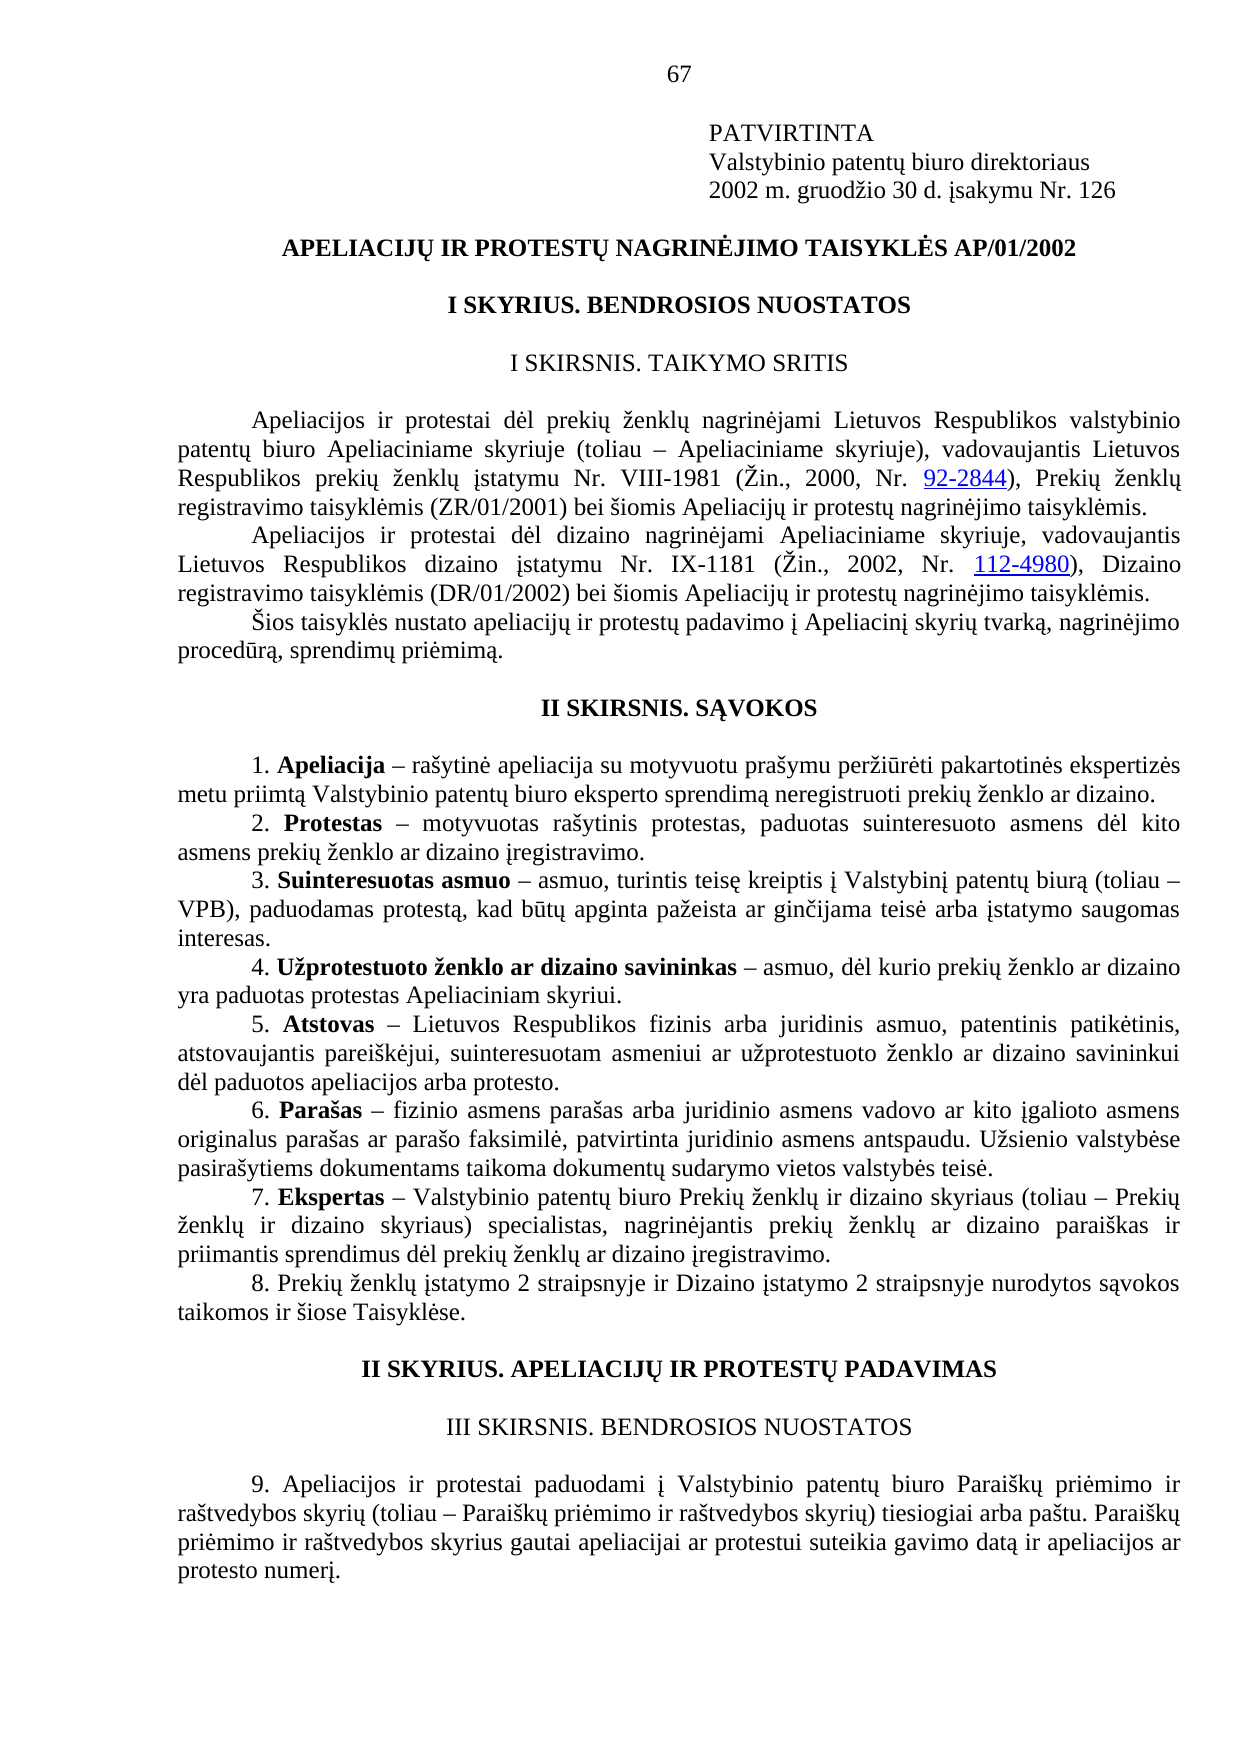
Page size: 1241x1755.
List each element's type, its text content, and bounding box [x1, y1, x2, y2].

text 2002 m. gruodžio 30 d. įsakymu Nr. 126 [177, 176, 1181, 204]
text III SKIRSNIS. BENDROSIOS NUOSTATOS [177, 1412, 1181, 1441]
text Apeliacijos ir protestai dėl dizaino nagrinėjami Apeliaciniame skyriuje, vadovaujantis Lietuvos Respublikos dizaino įstatymu Nr. IX-1181 (Žin., 2002, Nr. 112-4980), Dizaino registravimo taisyklėmis (DR/01/2002) bei šiomis Apeliacijų ir protestų nagrinėjimo taisyklėmis. [177, 521, 1181, 607]
text Šios taisyklės nustato apeliacijų ir protestų padavimo į Apeliacinį skyrių tvarką, nagrinėjimo procedūrą, sprendimų priėmimą. [177, 607, 1181, 664]
text 5. Atstovas – Lietuvos Respublikos fizinis arba juridinis asmuo, patentinis patikėtinis, atstovaujantis pareiškėjui, suinteresuotam asmeniui ar užprotestuoto ženklo ar dizaino savininkui dėl paduotos apeliacijos arba protesto. [177, 1009, 1181, 1096]
text 2. Protestas – motyvuotas rašytinis protestas, paduotas suinteresuoto asmens dėl kito asmens prekių ženklo ar dizaino įregistravimo. [177, 808, 1181, 866]
text II SKYRIUS. APELIACIJŲ IR PROTESTŲ PADAVIMAS [177, 1354, 1181, 1383]
text 4. Užprotestuoto ženklo ar dizaino savininkas – asmuo, dėl kurio prekių ženklo ar dizaino yra paduotas protestas Apeliaciniam skyriui. [177, 952, 1181, 1009]
text Valstybinio patentų biuro direktoriaus [177, 147, 1181, 176]
text II SKIRSNIS. SĄVOKOS [177, 693, 1181, 722]
text 1. Apeliacija – rašytinė apeliacija su motyvuotu prašymu peržiūrėti pakartotinės ekspertizės metu priimtą Valstybinio patentų biuro eksperto sprendimą neregistruoti prekių ženklo ar dizaino. [177, 751, 1181, 808]
text I SKIRSNIS. TAIKYMO SRITIS [177, 348, 1181, 377]
text 9. Apeliacijos ir protestai paduodami į Valstybinio patentų biuro Paraiškų priėmimo ir raštvedybos skyrių (toliau – Paraiškų priėmimo ir raštvedybos skyrių) tiesiogiai arba paštu. Paraiškų priėmimo ir raštvedybos skyrius gautai apeliacijai ar protestui suteikia gavimo datą ir apeliacijos ar protesto numerį. [177, 1469, 1181, 1584]
text Apeliacijos ir protestai dėl prekių ženklų nagrinėjami Lietuvos Respublikos valstybinio patentų biuro Apeliaciniame skyriuje (toliau – Apeliaciniame skyriuje), vadovaujantis Lietuvos Respublikos prekių ženklų įstatymu Nr. VIII-1981 (Žin., 2000, Nr. 92-2844), Prekių ženklų registravimo taisyklėmis (ZR/01/2001) bei šiomis Apeliacijų ir protestų nagrinėjimo taisyklėmis. [177, 406, 1181, 521]
text PATVIRTINTA [709, 118, 1181, 147]
text Apeliacijų ir protestų nagrinėjimo taisyklės AP/01/2002 [177, 233, 1181, 262]
text I SKYRIUS. BENDROSIOS NUOSTATOS [177, 291, 1181, 319]
text 7. Ekspertas – Valstybinio patentų biuro Prekių ženklų ir dizaino skyriaus (toliau – Prekių ženklų ir dizaino skyriaus) specialistas, nagrinėjantis prekių ženklų ar dizaino paraiškas ir priimantis sprendimus dėl prekių ženklų ar dizaino įregistravimo. [177, 1182, 1181, 1268]
text 3. Suinteresuotas asmuo – asmuo, turintis teisę kreiptis į Valstybinį patentų biurą (toliau – VPB), paduodamas protestą, kad būtų apginta pažeista ar ginčijama teisė arba įstatymo saugomas interesas. [177, 866, 1181, 952]
text 8. Prekių ženklų įstatymo 2 straipsnyje ir Dizaino įstatymo 2 straipsnyje nurodytos sąvokos taikomos ir šiose Taisyklėse. [177, 1268, 1181, 1326]
text 6. Parašas – fizinio asmens parašas arba juridinio asmens vadovo ar kito įgalioto asmens originalus parašas ar parašo faksimilė, patvirtinta juridinio asmens antspaudu. Užsienio valstybėse pasirašytiems dokumentams taikoma dokumentų sudarymo vietos valstybės teisė. [177, 1096, 1181, 1182]
